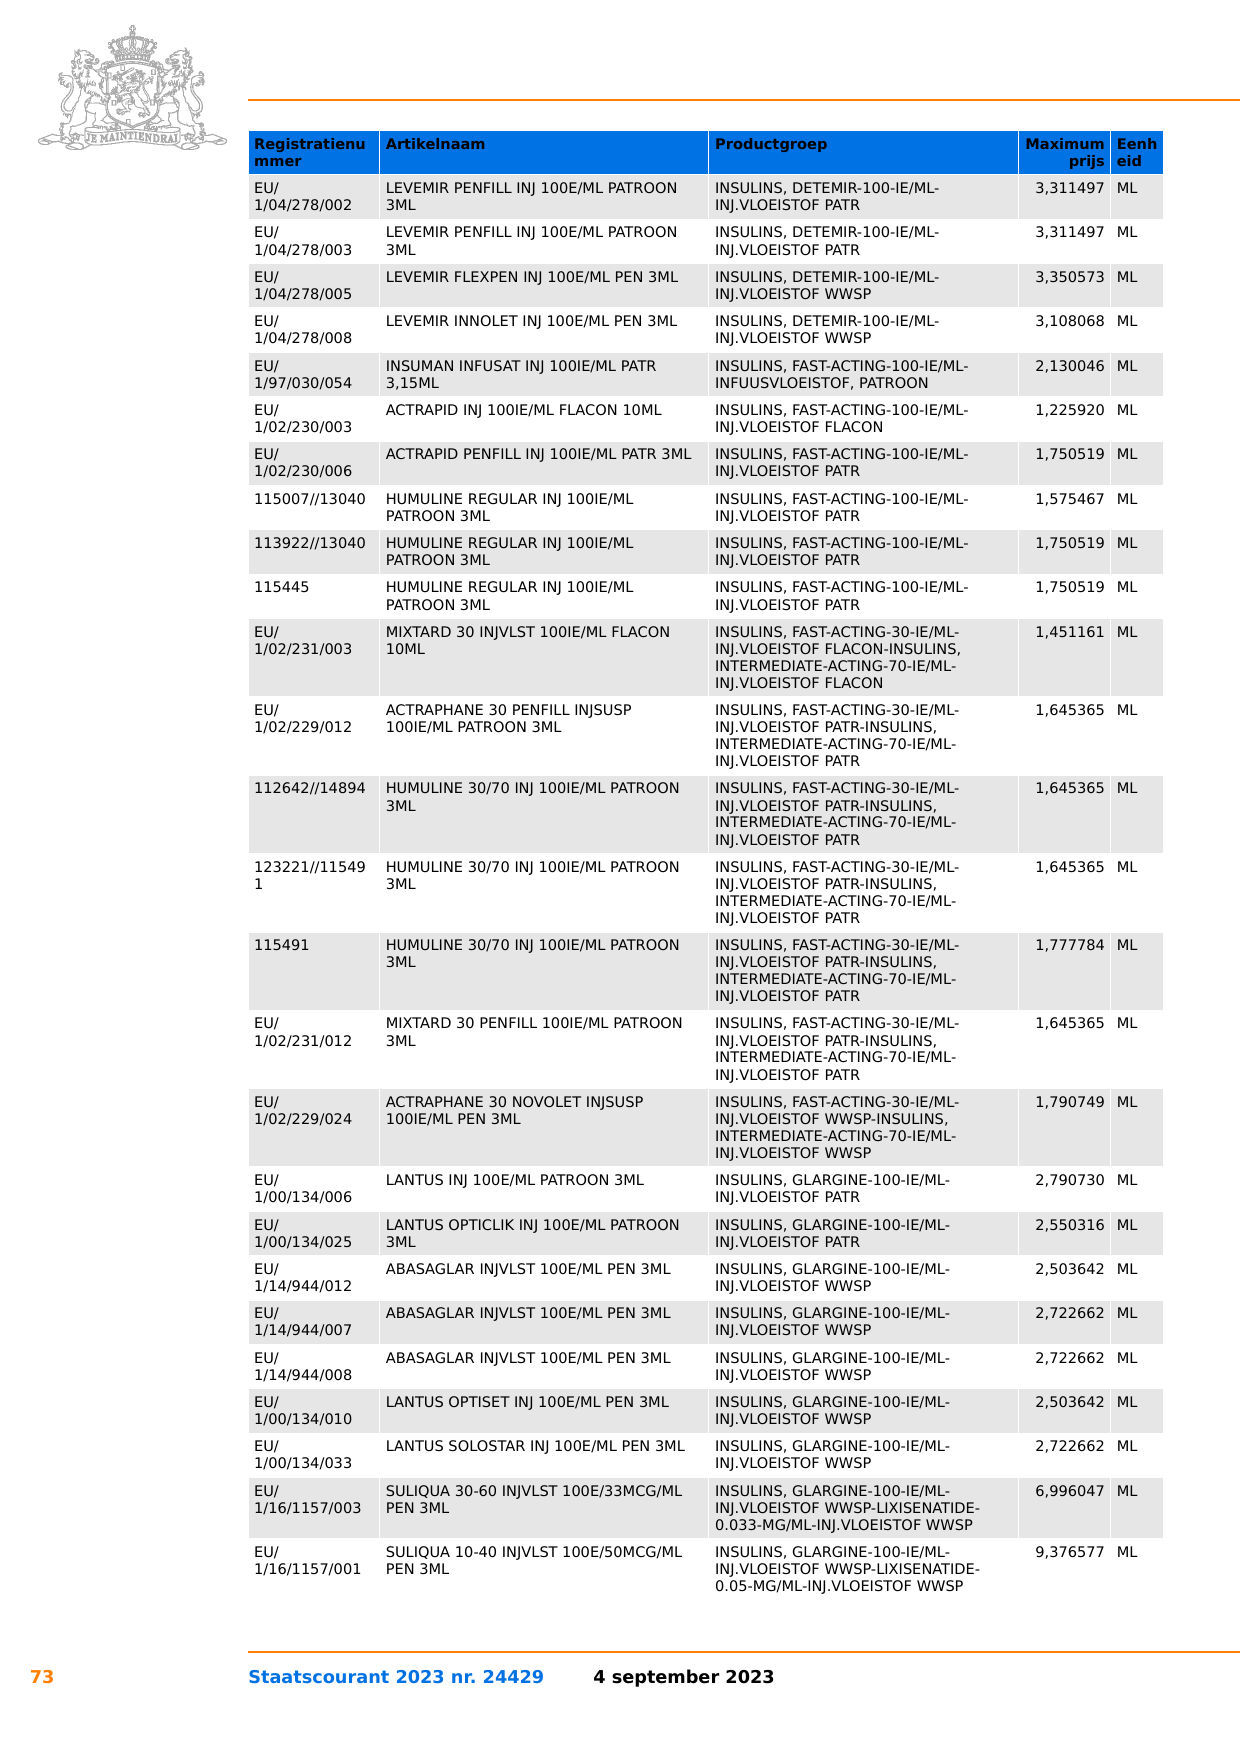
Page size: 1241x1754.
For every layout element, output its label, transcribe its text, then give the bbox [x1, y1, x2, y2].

table_cell INSULINS, FAST-ACTING-100-IE/ML-INJ.VLOEISTOF PATR [709, 486, 1018, 529]
table_cell INSUMAN INFUSAT INJ 100IE/ML PATR 3,15ML [380, 353, 708, 396]
table_cell EU/1/00/134/006 [249, 1168, 379, 1211]
table_cell INSULINS, GLARGINE-100-IE/ML-INJ.VLOEISTOF WWSP [709, 1256, 1018, 1299]
table_cell ML [1111, 353, 1163, 396]
table_cell 1,645365 [1019, 776, 1110, 853]
table_cell EU/1/00/134/033 [249, 1434, 379, 1477]
table_cell 115007//13040 [249, 486, 379, 529]
table_cell EU/1/16/1157/003 [249, 1478, 379, 1538]
table_cell ML [1111, 1256, 1163, 1299]
table_cell 115445 [249, 575, 379, 618]
table_cell ML [1111, 1434, 1163, 1477]
table_cell HUMULINE 30/70 INJ 100IE/ML PATROON 3ML [380, 854, 708, 931]
table_cell EU/1/04/278/008 [249, 309, 379, 352]
table_cell ML [1111, 1539, 1163, 1600]
table_cell HUMULINE REGULAR INJ 100IE/ML PATROON 3ML [380, 575, 708, 618]
table_cell ML [1111, 1301, 1163, 1344]
table_cell 1,777784 [1019, 933, 1110, 1010]
table_cell 1,575467 [1019, 486, 1110, 529]
table_cell 2,130046 [1019, 353, 1110, 396]
table_cell ML [1111, 619, 1163, 696]
table_header Artikelnaam [380, 131, 708, 174]
table_cell ML [1111, 1168, 1163, 1211]
table_cell 3,311497 [1019, 220, 1110, 263]
table_cell EU/1/04/278/002 [249, 175, 379, 219]
table_cell ML [1111, 1089, 1163, 1166]
table_cell ML [1111, 776, 1163, 853]
table_cell 1,645365 [1019, 1011, 1110, 1088]
table_header Productgroep [709, 131, 1018, 174]
table_cell INSULINS, FAST-ACTING-100-IE/ML-INJ.VLOEISTOF PATR [709, 530, 1018, 574]
table_cell ML [1111, 698, 1163, 775]
table_cell 2,722662 [1019, 1345, 1110, 1388]
table_cell ML [1111, 175, 1163, 219]
table_cell HUMULINE REGULAR INJ 100IE/ML PATROON 3ML [380, 486, 708, 529]
table_cell EU/1/02/229/024 [249, 1089, 379, 1166]
table_cell 3,350573 [1019, 264, 1110, 307]
table_cell EU/1/02/229/012 [249, 698, 379, 775]
table_cell ML [1111, 309, 1163, 352]
table_cell ML [1111, 264, 1163, 307]
table_header Maximumprijs [1019, 131, 1110, 174]
table_cell SULIQUA 10-40 INJVLST 100E/50MCG/ML PEN 3ML [380, 1539, 708, 1600]
table_cell INSULINS, FAST-ACTING-30-IE/ML-INJ.VLOEISTOF PATR-INSULINS, INTERMEDIATE-ACTING-70-IE/ML-INJ.VLOEISTOF PATR [709, 933, 1018, 1010]
table_cell LEVEMIR PENFILL INJ 100E/ML PATROON 3ML [380, 175, 708, 219]
table_cell ACTRAPHANE 30 NOVOLET INJSUSP 100IE/ML PEN 3ML [380, 1089, 708, 1166]
table_cell ABASAGLAR INJVLST 100E/ML PEN 3ML [380, 1301, 708, 1344]
table_cell EU/1/14/944/008 [249, 1345, 379, 1388]
table_header Eenheid [1111, 131, 1163, 174]
table_cell 1,750519 [1019, 530, 1110, 574]
table_cell EU/1/97/030/054 [249, 353, 379, 396]
table_cell LEVEMIR INNOLET INJ 100E/ML PEN 3ML [380, 309, 708, 352]
table_cell INSULINS, GLARGINE-100-IE/ML-INJ.VLOEISTOF WWSP [709, 1345, 1018, 1388]
table_cell INSULINS, GLARGINE-100-IE/ML-INJ.VLOEISTOF WWSP [709, 1434, 1018, 1477]
table_cell ML [1111, 854, 1163, 931]
table_cell ML [1111, 1478, 1163, 1538]
table_cell INSULINS, DETEMIR-100-IE/ML-INJ.VLOEISTOF WWSP [709, 309, 1018, 352]
table_cell 2,550316 [1019, 1212, 1110, 1255]
table_cell 3,108068 [1019, 309, 1110, 352]
table_cell HUMULINE 30/70 INJ 100IE/ML PATROON 3ML [380, 776, 708, 853]
table_cell EU/1/02/230/006 [249, 442, 379, 485]
table_cell INSULINS, FAST-ACTING-30-IE/ML-INJ.VLOEISTOF PATR-INSULINS, INTERMEDIATE-ACTING-70-IE/ML-INJ.VLOEISTOF PATR [709, 776, 1018, 853]
table_cell INSULINS, GLARGINE-100-IE/ML-INJ.VLOEISTOF WWSP-LIXISENATIDE-0.05-MG/ML-INJ.VLOEISTOF WWSP [709, 1539, 1018, 1600]
table_cell EU/1/00/134/010 [249, 1389, 379, 1433]
table_cell ML [1111, 442, 1163, 485]
table_cell EU/1/14/944/007 [249, 1301, 379, 1344]
table_cell ML [1111, 575, 1163, 618]
table_cell MIXTARD 30 INJVLST 100IE/ML FLACON 10ML [380, 619, 708, 696]
table_cell ML [1111, 220, 1163, 263]
table_cell INSULINS, FAST-ACTING-30-IE/ML-INJ.VLOEISTOF FLACON-INSULINS, INTERMEDIATE-ACTING-70-IE/ML-INJ.VLOEISTOF FLACON [709, 619, 1018, 696]
table_cell 1,225920 [1019, 397, 1110, 441]
table_cell INSULINS, GLARGINE-100-IE/ML-INJ.VLOEISTOF WWSP [709, 1389, 1018, 1433]
table_cell MIXTARD 30 PENFILL 100IE/ML PATROON 3ML [380, 1011, 708, 1088]
table_cell EU/1/02/230/003 [249, 397, 379, 441]
table_cell 3,311497 [1019, 175, 1110, 219]
table_cell HUMULINE REGULAR INJ 100IE/ML PATROON 3ML [380, 530, 708, 574]
table_cell INSULINS, FAST-ACTING-100-IE/ML-INJ.VLOEISTOF PATR [709, 575, 1018, 618]
table_cell 113922//13040 [249, 530, 379, 574]
table_cell EU/1/02/231/003 [249, 619, 379, 696]
table_cell ML [1111, 1212, 1163, 1255]
table_cell ACTRAPID INJ 100IE/ML FLACON 10ML [380, 397, 708, 441]
table_cell INSULINS, FAST-ACTING-100-IE/ML-INFUUSVLOEISTOF, PATROON [709, 353, 1018, 396]
table_cell EU/1/02/231/012 [249, 1011, 379, 1088]
table_cell INSULINS, FAST-ACTING-30-IE/ML-INJ.VLOEISTOF WWSP-INSULINS, INTERMEDIATE-ACTING-70-IE/ML-INJ.VLOEISTOF WWSP [709, 1089, 1018, 1166]
table_cell LANTUS OPTICLIK INJ 100E/ML PATROON 3ML [380, 1212, 708, 1255]
table_cell HUMULINE 30/70 INJ 100IE/ML PATROON 3ML [380, 933, 708, 1010]
table_cell INSULINS, FAST-ACTING-100-IE/ML-INJ.VLOEISTOF PATR [709, 442, 1018, 485]
table_cell ACTRAPID PENFILL INJ 100IE/ML PATR 3ML [380, 442, 708, 485]
table_cell ML [1111, 1389, 1163, 1433]
table_cell EU/1/04/278/005 [249, 264, 379, 307]
table_cell 6,996047 [1019, 1478, 1110, 1538]
table_cell ML [1111, 397, 1163, 441]
table_cell INSULINS, GLARGINE-100-IE/ML-INJ.VLOEISTOF WWSP-LIXISENATIDE-0.033-MG/ML-INJ.VLOEISTOF WWSP [709, 1478, 1018, 1538]
table_cell INSULINS, FAST-ACTING-30-IE/ML-INJ.VLOEISTOF PATR-INSULINS, INTERMEDIATE-ACTING-70-IE/ML-INJ.VLOEISTOF PATR [709, 854, 1018, 931]
table_cell ML [1111, 486, 1163, 529]
table_cell ABASAGLAR INJVLST 100E/ML PEN 3ML [380, 1345, 708, 1388]
table_cell ABASAGLAR INJVLST 100E/ML PEN 3ML [380, 1256, 708, 1299]
table_cell INSULINS, FAST-ACTING-30-IE/ML-INJ.VLOEISTOF PATR-INSULINS, INTERMEDIATE-ACTING-70-IE/ML-INJ.VLOEISTOF PATR [709, 698, 1018, 775]
table_cell INSULINS, DETEMIR-100-IE/ML-INJ.VLOEISTOF PATR [709, 175, 1018, 219]
table_cell 1,750519 [1019, 575, 1110, 618]
table_cell 2,790730 [1019, 1168, 1110, 1211]
table_cell INSULINS, FAST-ACTING-30-IE/ML-INJ.VLOEISTOF PATR-INSULINS, INTERMEDIATE-ACTING-70-IE/ML-INJ.VLOEISTOF PATR [709, 1011, 1018, 1088]
table_cell INSULINS, DETEMIR-100-IE/ML-INJ.VLOEISTOF PATR [709, 220, 1018, 263]
table_cell INSULINS, GLARGINE-100-IE/ML-INJ.VLOEISTOF PATR [709, 1212, 1018, 1255]
table_cell 1,645365 [1019, 854, 1110, 931]
table_cell 2,503642 [1019, 1256, 1110, 1299]
table_cell 2,722662 [1019, 1301, 1110, 1344]
table_cell ML [1111, 530, 1163, 574]
table_cell 9,376577 [1019, 1539, 1110, 1600]
table_cell INSULINS, GLARGINE-100-IE/ML-INJ.VLOEISTOF WWSP [709, 1301, 1018, 1344]
table_header Registratienummer [249, 131, 379, 174]
table_cell EU/1/00/134/025 [249, 1212, 379, 1255]
table_cell SULIQUA 30-60 INJVLST 100E/33MCG/ML PEN 3ML [380, 1478, 708, 1538]
table_cell 1,750519 [1019, 442, 1110, 485]
table_cell 2,722662 [1019, 1434, 1110, 1477]
table_cell ML [1111, 1345, 1163, 1388]
table_cell LEVEMIR PENFILL INJ 100E/ML PATROON 3ML [380, 220, 708, 263]
table_cell ACTRAPHANE 30 PENFILL INJSUSP 100IE/ML PATROON 3ML [380, 698, 708, 775]
table_cell EU/1/14/944/012 [249, 1256, 379, 1299]
table_cell 1,645365 [1019, 698, 1110, 775]
table_cell LEVEMIR FLEXPEN INJ 100E/ML PEN 3ML [380, 264, 708, 307]
table_cell LANTUS INJ 100E/ML PATROON 3ML [380, 1168, 708, 1211]
table_cell INSULINS, GLARGINE-100-IE/ML-INJ.VLOEISTOF PATR [709, 1168, 1018, 1211]
table_cell 1,790749 [1019, 1089, 1110, 1166]
table_cell ML [1111, 933, 1163, 1010]
table_cell INSULINS, DETEMIR-100-IE/ML-INJ.VLOEISTOF WWSP [709, 264, 1018, 307]
table_cell 115491 [249, 933, 379, 1010]
picture [38, 25, 227, 150]
table_cell EU/1/16/1157/001 [249, 1539, 379, 1600]
table_cell 123221//115491 [249, 854, 379, 931]
table_cell 112642//14894 [249, 776, 379, 853]
table_cell LANTUS SOLOSTAR INJ 100E/ML PEN 3ML [380, 1434, 708, 1477]
table_cell INSULINS, FAST-ACTING-100-IE/ML-INJ.VLOEISTOF FLACON [709, 397, 1018, 441]
table_cell EU/1/04/278/003 [249, 220, 379, 263]
table_cell ML [1111, 1011, 1163, 1088]
table_cell LANTUS OPTISET INJ 100E/ML PEN 3ML [380, 1389, 708, 1433]
table_cell 1,451161 [1019, 619, 1110, 696]
table_cell 2,503642 [1019, 1389, 1110, 1433]
